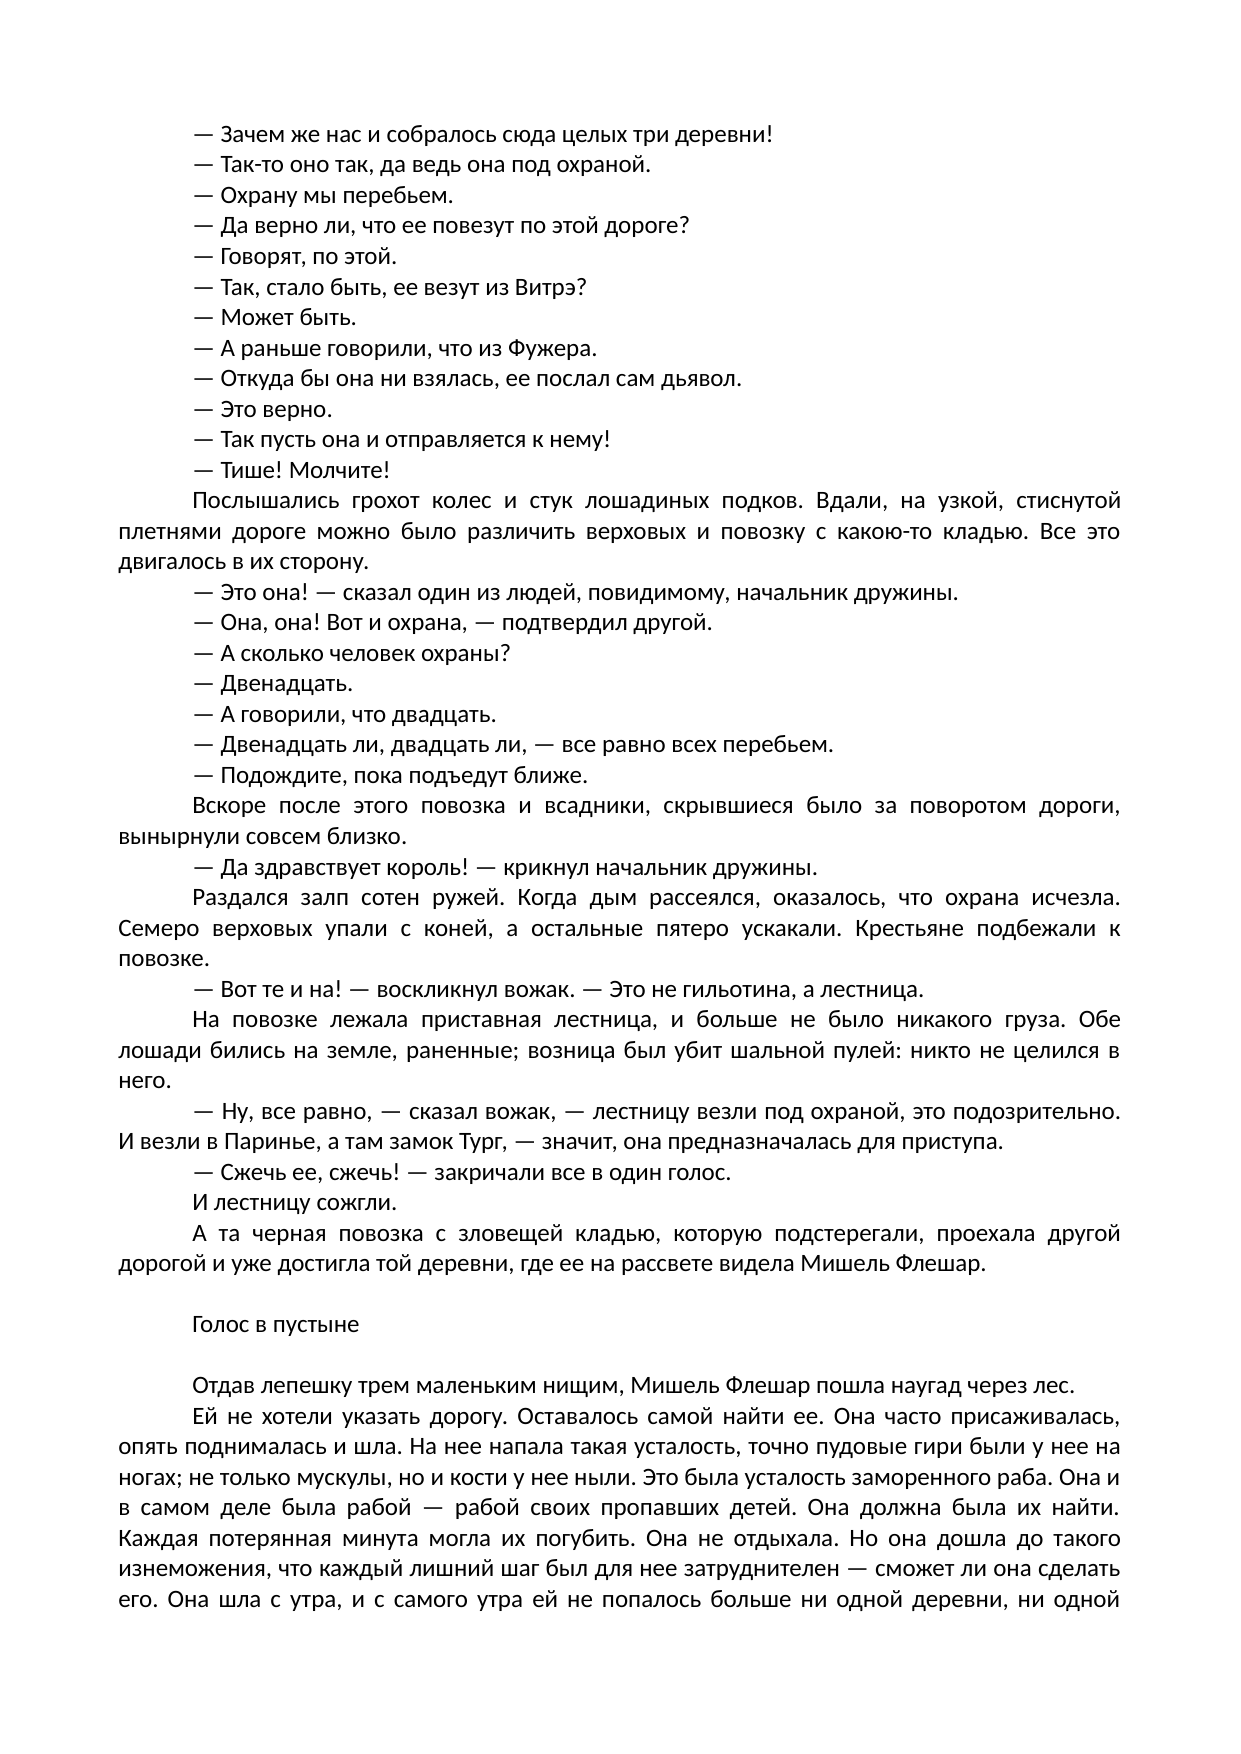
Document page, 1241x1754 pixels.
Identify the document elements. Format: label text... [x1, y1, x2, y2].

text — Зачем же нас и собралось сюда целых три деревни! [118, 118, 1122, 149]
text И лестницу сожгли. [118, 1186, 1122, 1217]
text — Да здравствует король! — крикнул начальник дружины. [118, 851, 1122, 881]
text — Так, стало быть, ее везут из Витрэ? [118, 271, 1122, 301]
text — Тише! Молчите! [118, 454, 1122, 484]
text — А раньше говорили, что из Фужера. [118, 332, 1122, 362]
text — Двенадцать. [118, 667, 1122, 698]
text Ей не хотели указать дорогу. Оставалось самой найти ее. Она часто присаживалась, опять поднималась и шла. На нее напала такая усталость, точно пудовые гири были у нее на ногах; не только мускулы, но и кости у нее ныли. Это была усталость заморенного раба. Она и в самом деле была рабой — рабой своих пропавших детей. Она должна была их найти. Каждая потерянная минута могла их погубить. Она не отдыхала. Но она дошла до такого изнеможения, что каждый лишний шаг был для нее затруднителен — сможет ли она сделать его. Она шла с утра, и с самого утра ей не попалось больше ни одной деревни, ни одной [118, 1400, 1122, 1614]
text Голос в пустыне [118, 1308, 1122, 1339]
text — Так пусть она и отправляется к нему! [118, 423, 1122, 454]
text — Откуда бы она ни взялась, ее послал сам дьявол. [118, 362, 1122, 393]
text — Ну, все равно, — сказал вожак, — лестницу везли под охраной, это подозрительно. И везли в Паринье, а там замок Тург, — значит, она предназначалась для приступа. [118, 1095, 1122, 1156]
text — Это она! — сказал один из людей, повидимому, начальник дружины. [118, 576, 1122, 606]
text — Говорят, по этой. [118, 240, 1122, 271]
text — Так-то оно так, да ведь она под охраной. [118, 149, 1122, 179]
text Отдав лепешку трем маленьким нищим, Мишель Флешар пошла наугад через лес. [118, 1369, 1122, 1400]
text — Двенадцать ли, двадцать ли, — все равно всех перебьем. [118, 728, 1122, 759]
text Раздался залп сотен ружей. Когда дым рассеялся, оказалось, что охрана исчезла. Семеро верховых упали с коней, а остальные пятеро ускакали. Крестьяне подбежали к повозке. [118, 881, 1122, 973]
text — Вот те и на! — воскликнул вожак. — Это не гильотина, а лестница. [118, 973, 1122, 1003]
text — Сжечь ее, сжечь! — закричали все в один голос. [118, 1156, 1122, 1186]
text На повозке лежала приставная лестница, и больше не было никакого груза. Обе лошади бились на земле, раненные; возница был убит шальной пулей: никто не целился в него. [118, 1003, 1122, 1095]
text — А сколько человек охраны? [118, 637, 1122, 667]
text — Охрану мы перебьем. [118, 179, 1122, 210]
text — Это верно. [118, 393, 1122, 423]
text — Да верно ли, что ее повезут по этой дороге? [118, 210, 1122, 240]
text — А говорили, что двадцать. [118, 698, 1122, 728]
text Вскоре после этого повозка и всадники, скрывшиеся было за поворотом дороги, вынырнули совсем близко. [118, 789, 1122, 851]
text А та черная повозка с зловещей кладью, которую подстерегали, проехала другой дорогой и уже достигла той деревни, где ее на рассвете видела Мишель Флешар. [118, 1217, 1122, 1278]
text — Подождите, пока подъедут ближе. [118, 759, 1122, 789]
text — Может быть. [118, 301, 1122, 332]
text — Она, она! Вот и охрана, — подтвердил другой. [118, 606, 1122, 637]
text Послышались грохот колес и стук лошадиных подков. Вдали, на узкой, стиснутой плетнями дороге можно было различить верховых и повозку с какою-то кладью. Все это двигалось в их сторону. [118, 484, 1122, 576]
